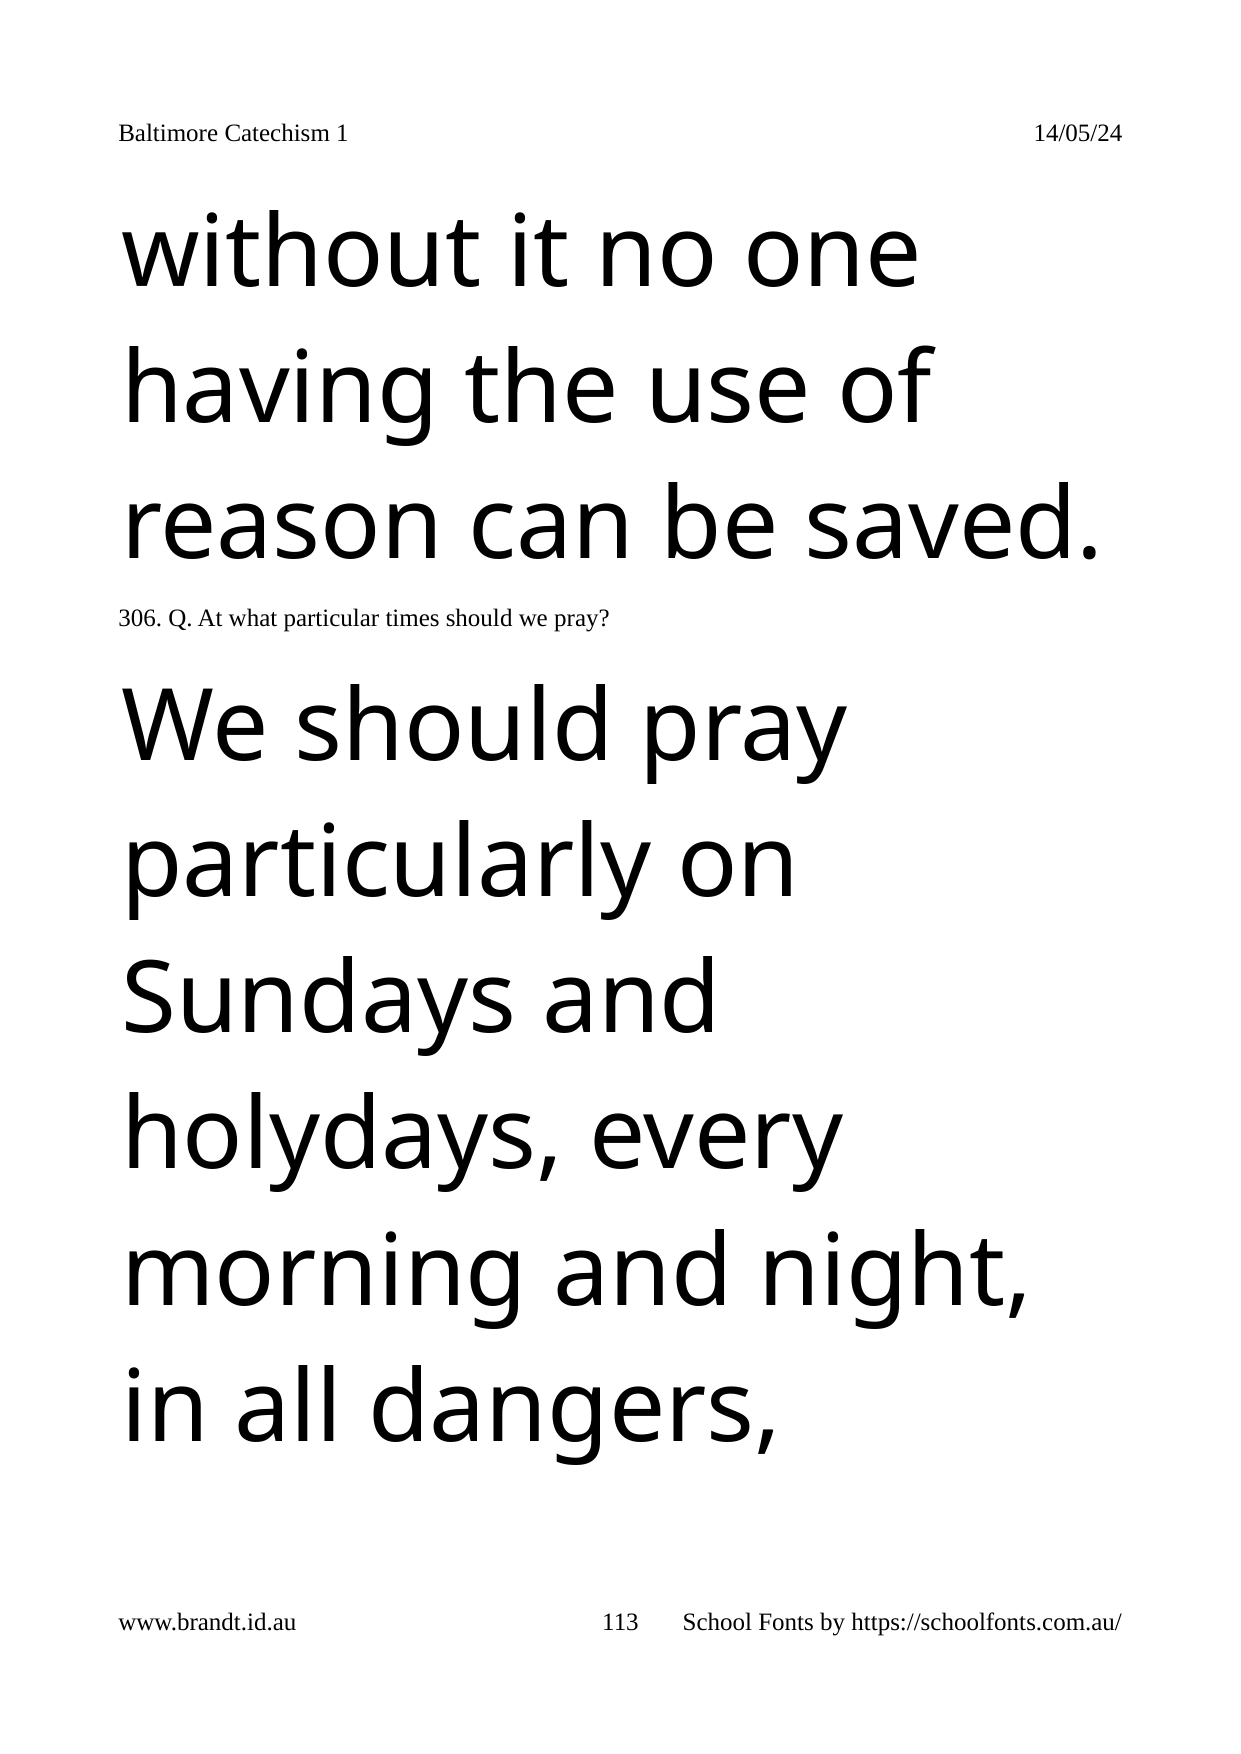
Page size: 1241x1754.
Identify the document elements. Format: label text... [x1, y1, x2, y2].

text without it no one having the use of reason can be saved. [118, 176, 1122, 591]
text 306. Q. At what particular times should we pray? [118, 603, 1122, 631]
text We should pray particularly on Sundays and holydays, every morning and night, in all dangers, [118, 650, 1122, 1474]
